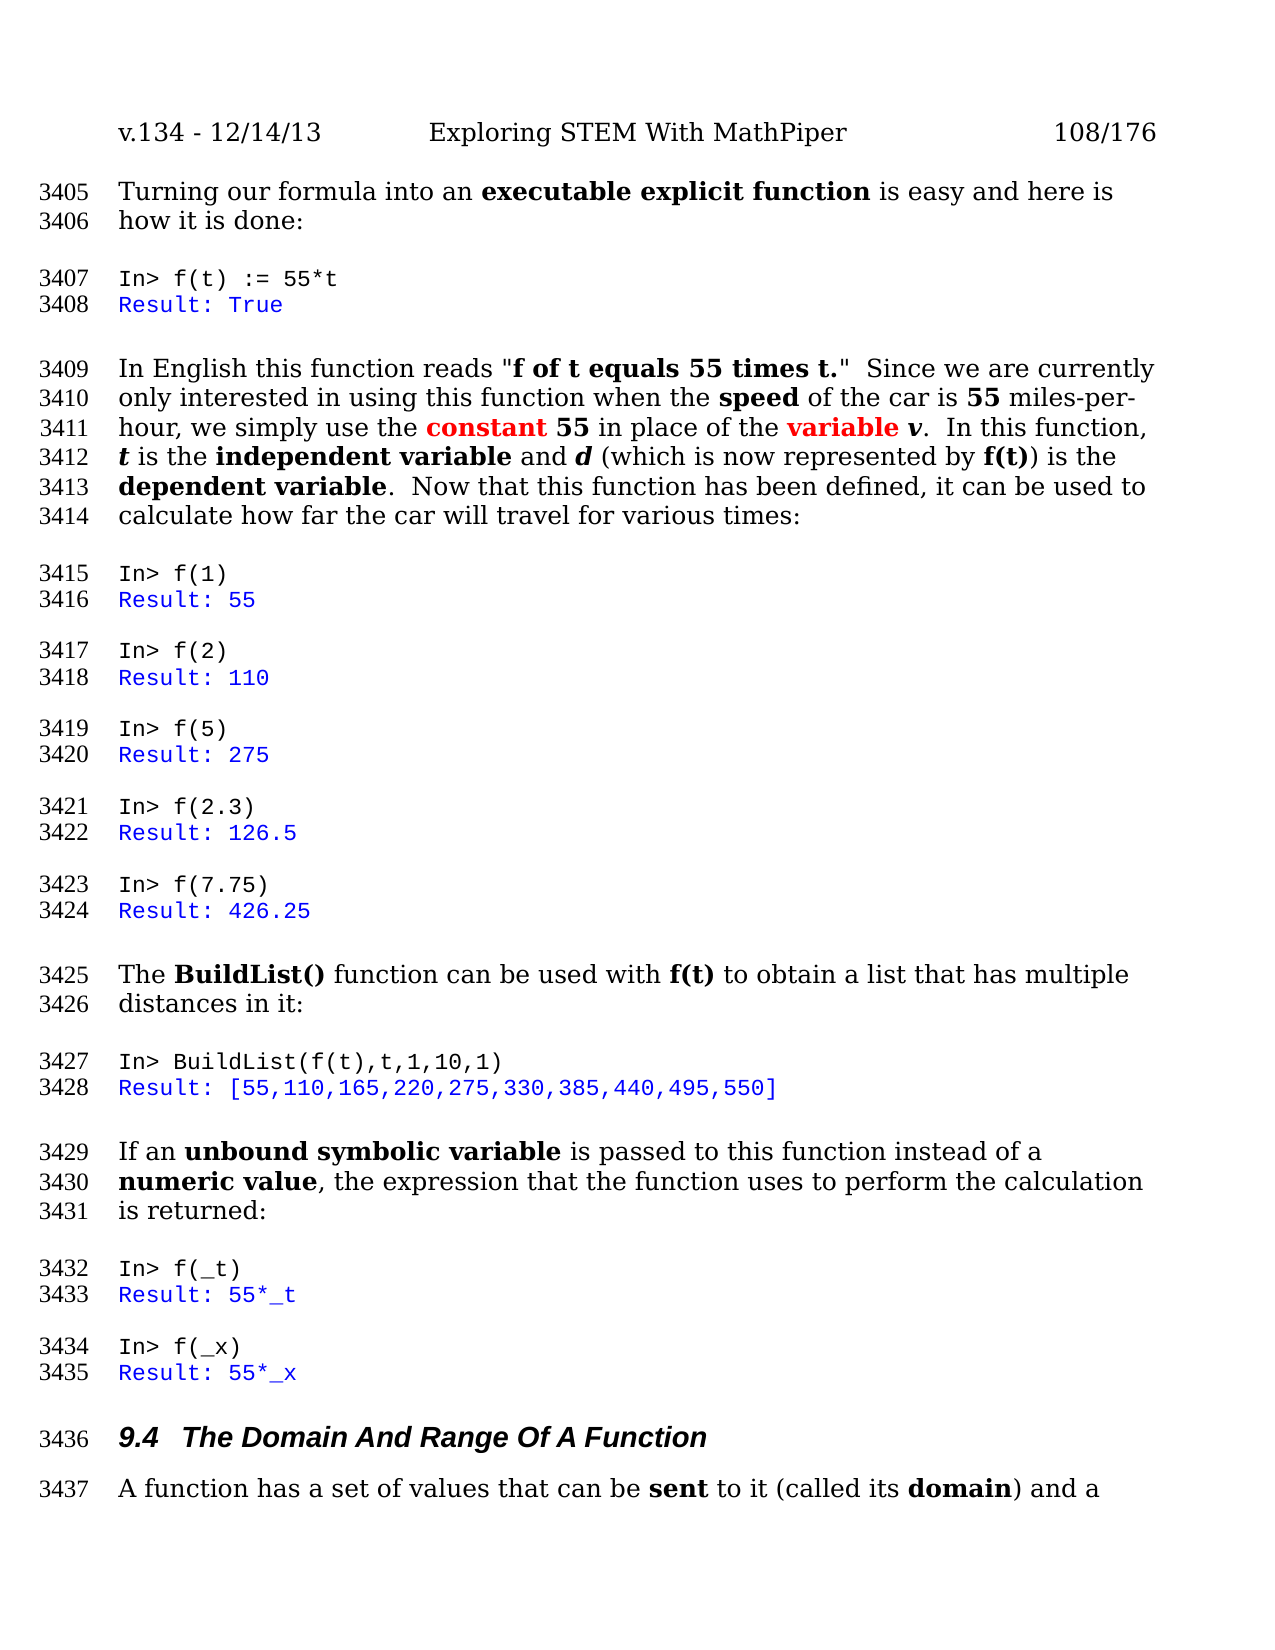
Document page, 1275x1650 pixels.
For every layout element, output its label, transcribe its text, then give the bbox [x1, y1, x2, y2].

text In> f(5) [118, 718, 1157, 744]
text In> f(_x) [118, 1335, 1157, 1361]
text The BuildList() function can be used with f(t) to obtain a list that has multiple distances in it: [118, 960, 1157, 1019]
text Turning our formula into an executable explicit function is easy and here is how it is done: [118, 177, 1157, 235]
subtitle The Domain And Range Of A Function [118, 1420, 1157, 1453]
text A function has a set of values that can be sent to it (called its domain) and a [118, 1474, 1157, 1504]
text In> f(t) := 55*t [118, 267, 1157, 293]
text Result: 126.5 [118, 821, 1157, 847]
text Result: [55,110,165,220,275,330,385,440,495,550] [118, 1077, 1157, 1102]
text Result: True [118, 293, 1157, 319]
text Result: 275 [118, 744, 1157, 769]
text In> f(2.3) [118, 796, 1157, 821]
text In English this function reads "f of t equals 55 times t." Since we are currently only interested in using this function when the speed of the car is 55 miles-per-hour, we simply use the constant 55 in place of the variable v. In this function, t is the independent variable and d (which is now represented by f(t)) is the dependent variable. Now that this function has been defined, it can be used to calculate how far the car will travel for various times: [118, 354, 1157, 530]
text In> f(7.75) [118, 873, 1157, 899]
text Result: 110 [118, 666, 1157, 692]
text If an unbound symbolic variable is passed to this function instead of a numeric value, the expression that the function uses to perform the calculation is returned: [118, 1137, 1157, 1225]
text In> f(_t) [118, 1257, 1157, 1283]
text Result: 426.25 [118, 899, 1157, 925]
text In> BuildList(f(t),t,1,10,1) [118, 1051, 1157, 1077]
text Result: 55*_t [118, 1283, 1157, 1309]
text Result: 55 [118, 588, 1157, 614]
text In> f(1) [118, 562, 1157, 588]
text Result: 55*_x [118, 1361, 1157, 1387]
text In> f(2) [118, 640, 1157, 666]
